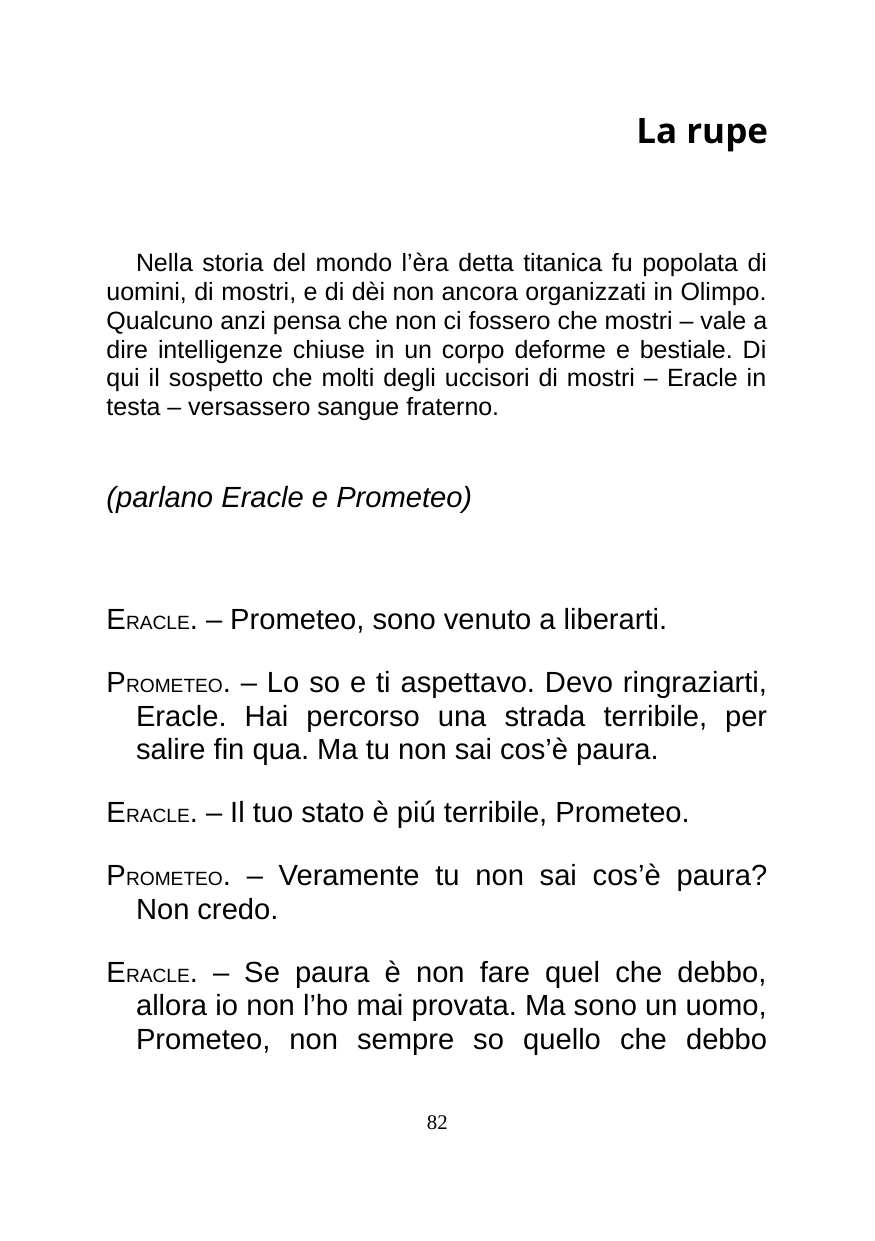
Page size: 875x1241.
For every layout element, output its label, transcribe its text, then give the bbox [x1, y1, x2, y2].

text Nella storia del mondo l’èra detta titanica fu popolata di uomini, di mostri, e di dèi non ancora organizzati in Olimpo. Qualcuno anzi pensa che non ci fossero che mostri – vale a dire intelligenze chiuse in un corpo deforme e bestiale. Di qui il sospetto che molti degli uccisori di mostri – Eracle in testa – versassero sangue fraterno. [106, 248, 768, 421]
text Eracle. – Il tuo stato è piú terribile, Prometeo. [106, 795, 768, 829]
text Eracle. – Prometeo, sono venuto a liberarti. [106, 602, 768, 636]
text (parlano Eracle e Prometeo) [106, 480, 768, 513]
text Eracle. – Se paura è non fare quel che debbo, allora io non l’ho mai provata. Ma sono un uomo, Prometeo, non sempre so quello che debbo [106, 955, 768, 1055]
subtitle La rupe [106, 106, 768, 154]
text Prometeo. – Veramente tu non sai cos’è paura? Non credo. [106, 858, 768, 925]
text Prometeo. – Lo so e ti aspettavo. Devo ringraziarti, Eracle. Hai percorso una strada terribile, per salire fin qua. Ma tu non sai cos’è paura. [106, 665, 768, 766]
